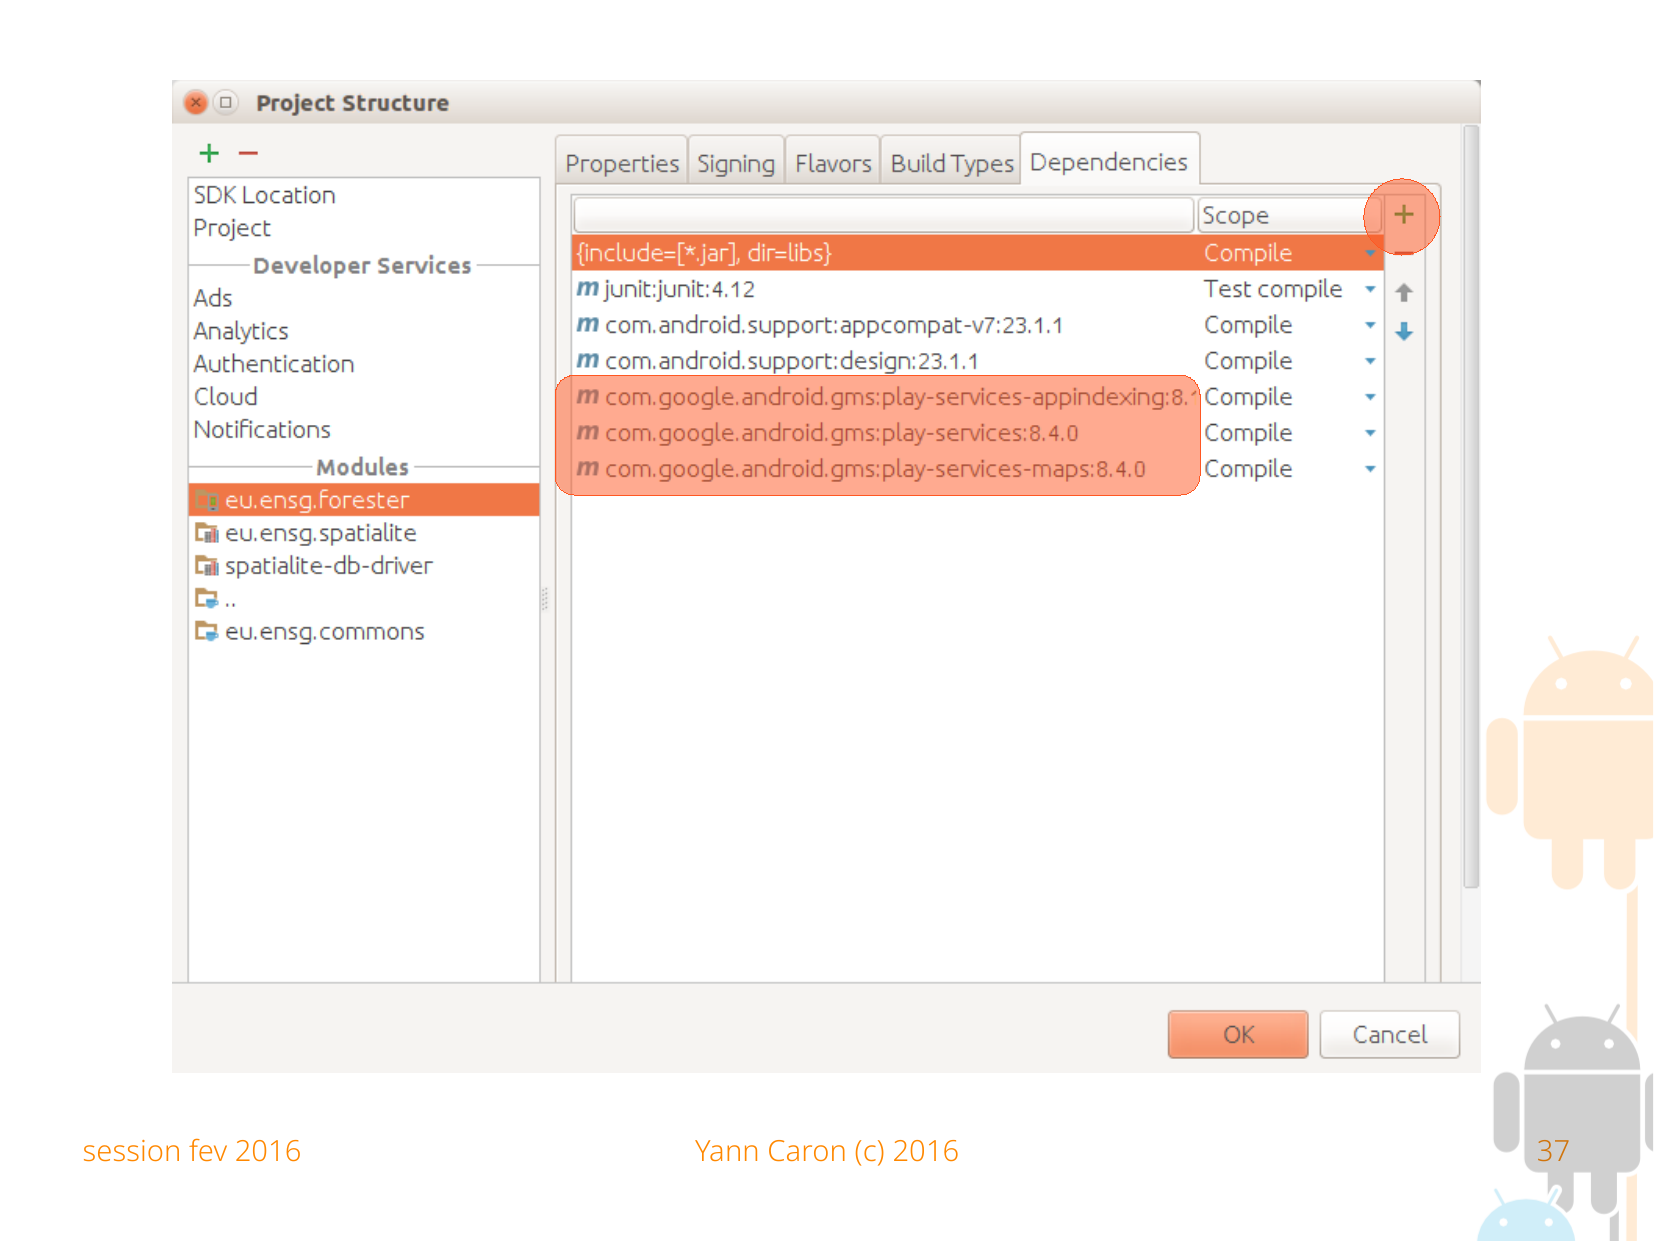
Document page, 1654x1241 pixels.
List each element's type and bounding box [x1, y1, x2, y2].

text_box [555, 375, 1201, 496]
picture [172, 80, 1654, 1241]
text_box [1363, 178, 1441, 256]
